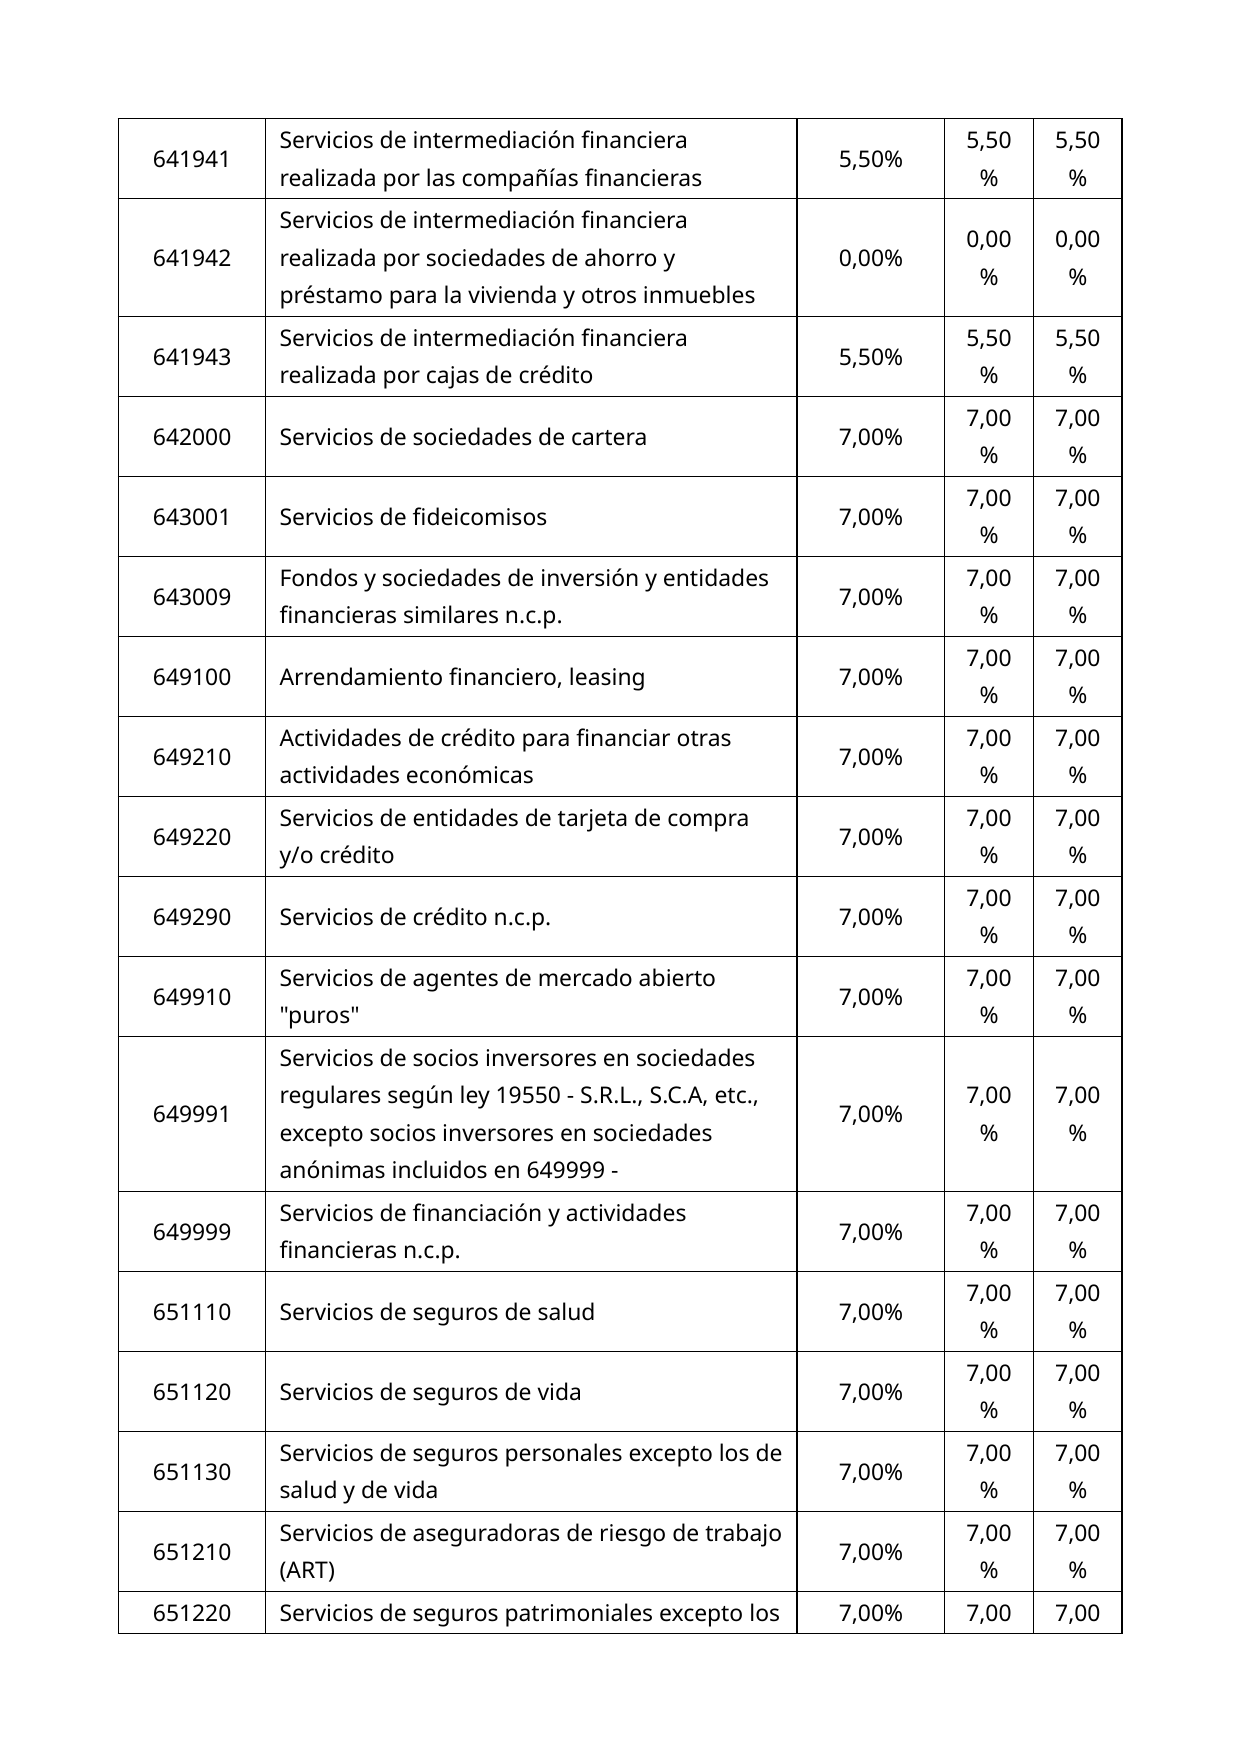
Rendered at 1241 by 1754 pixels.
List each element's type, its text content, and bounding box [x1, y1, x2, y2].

table_cell 0,00% [1034, 199, 1121, 316]
table_cell 7,00% [1034, 877, 1121, 956]
table_cell 641941 [119, 119, 265, 198]
table_cell 649220 [119, 797, 265, 876]
table_cell 651120 [119, 1352, 265, 1431]
table_cell 7,00% [798, 397, 944, 476]
table_cell Actividades de crédito para financiar otras actividades económicas [266, 717, 796, 796]
table_cell 7,00% [798, 1037, 944, 1191]
table_cell Servicios de intermediación financiera realizada por cajas de crédito [266, 317, 796, 396]
table_cell 651220 [119, 1592, 265, 1633]
table_cell 7,00% [1034, 637, 1121, 716]
table_cell Servicios de seguros de vida [266, 1352, 796, 1431]
table_cell 7,00% [1034, 1352, 1121, 1431]
table_cell Servicios de aseguradoras de riesgo de trabajo (ART) [266, 1512, 796, 1591]
table_cell 651210 [119, 1512, 265, 1591]
table_cell Servicios de seguros de salud [266, 1272, 796, 1351]
table_cell Servicios de seguros personales excepto los de salud y de vida [266, 1432, 796, 1511]
table_cell Servicios de seguros patrimoniales excepto los [266, 1592, 796, 1633]
table_cell 649999 [119, 1192, 265, 1271]
table_cell 5,50% [945, 119, 1033, 198]
table_cell 5,50% [945, 317, 1033, 396]
table_cell 7,00% [1034, 557, 1121, 636]
table_cell 7,00% [798, 877, 944, 956]
table_cell Fondos y sociedades de inversión y entidades financieras similares n.c.p. [266, 557, 796, 636]
table_cell 7,00% [945, 477, 1033, 556]
table_cell 0,00% [798, 199, 944, 316]
table_cell 649210 [119, 717, 265, 796]
table_cell 7,00% [945, 797, 1033, 876]
table_cell 7,00% [1034, 1192, 1121, 1271]
table_cell 7,00% [945, 397, 1033, 476]
table_cell 7,00% [1034, 397, 1121, 476]
table_cell Servicios de crédito n.c.p. [266, 877, 796, 956]
table_cell 7,00% [798, 1192, 944, 1271]
table_cell 7,00% [1034, 1272, 1121, 1351]
table_cell 7,00% [798, 957, 944, 1036]
table_cell 7,00% [945, 557, 1033, 636]
table_cell 7,00% [1034, 797, 1121, 876]
table_cell Servicios de fideicomisos [266, 477, 796, 556]
table_cell 7,00% [945, 1352, 1033, 1431]
table_cell 651130 [119, 1432, 265, 1511]
table_cell 642000 [119, 397, 265, 476]
table_cell 7,00% [798, 717, 944, 796]
table_cell 651110 [119, 1272, 265, 1351]
table_cell Servicios de entidades de tarjeta de compra y/o crédito [266, 797, 796, 876]
table_cell 5,50% [1034, 317, 1121, 396]
table_cell Servicios de financiación y actividades financieras n.c.p. [266, 1192, 796, 1271]
table_cell Arrendamiento financiero, leasing [266, 637, 796, 716]
table_cell Servicios de sociedades de cartera [266, 397, 796, 476]
table_cell 7,00 [945, 1592, 1033, 1633]
table_cell 7,00% [798, 1352, 944, 1431]
table_cell 649100 [119, 637, 265, 716]
table_cell 643009 [119, 557, 265, 636]
table_cell 7,00% [1034, 1037, 1121, 1191]
table_cell 0,00% [945, 199, 1033, 316]
table_cell 7,00% [1034, 717, 1121, 796]
table_cell 641942 [119, 199, 265, 316]
table_cell 7,00% [945, 1432, 1033, 1511]
table_cell 7,00% [945, 637, 1033, 716]
table_cell 7,00% [1034, 1512, 1121, 1591]
table_cell 7,00% [945, 1272, 1033, 1351]
table_cell 7,00% [945, 1192, 1033, 1271]
table_cell Servicios de socios inversores en sociedades regulares según ley 19550 - S.R.L., S.C.A, etc., excepto socios inversores en sociedades anónimas incluidos en 649999 - [266, 1037, 796, 1191]
table_cell 7,00% [798, 477, 944, 556]
table_cell Servicios de intermediación financiera realizada por las compañías financieras [266, 119, 796, 198]
table_cell 7,00% [798, 1432, 944, 1511]
table_cell 7,00% [945, 1037, 1033, 1191]
table_cell 7,00% [798, 637, 944, 716]
table_cell Servicios de intermediación financiera realizada por sociedades de ahorro y préstamo para la vivienda y otros inmuebles [266, 199, 796, 316]
table_cell 7,00% [798, 557, 944, 636]
table_cell 7,00% [798, 1272, 944, 1351]
table_cell 7,00% [798, 797, 944, 876]
table_cell Servicios de agentes de mercado abierto "puros" [266, 957, 796, 1036]
table_cell 7,00% [798, 1592, 944, 1633]
table_cell 7,00% [945, 1512, 1033, 1591]
table_cell 7,00% [798, 1512, 944, 1591]
table_cell 7,00% [945, 957, 1033, 1036]
table_cell 7,00 [1034, 1592, 1121, 1633]
table_cell 5,50% [798, 317, 944, 396]
table_cell 649910 [119, 957, 265, 1036]
table_cell 649290 [119, 877, 265, 956]
table_cell 7,00% [945, 717, 1033, 796]
table_cell 7,00% [1034, 477, 1121, 556]
table_cell 649991 [119, 1037, 265, 1191]
table_cell 7,00% [1034, 1432, 1121, 1511]
table_cell 641943 [119, 317, 265, 396]
table_cell 5,50% [1034, 119, 1121, 198]
table_cell 643001 [119, 477, 265, 556]
table_cell 5,50% [798, 119, 944, 198]
table_cell 7,00% [1034, 957, 1121, 1036]
table_cell 7,00% [945, 877, 1033, 956]
